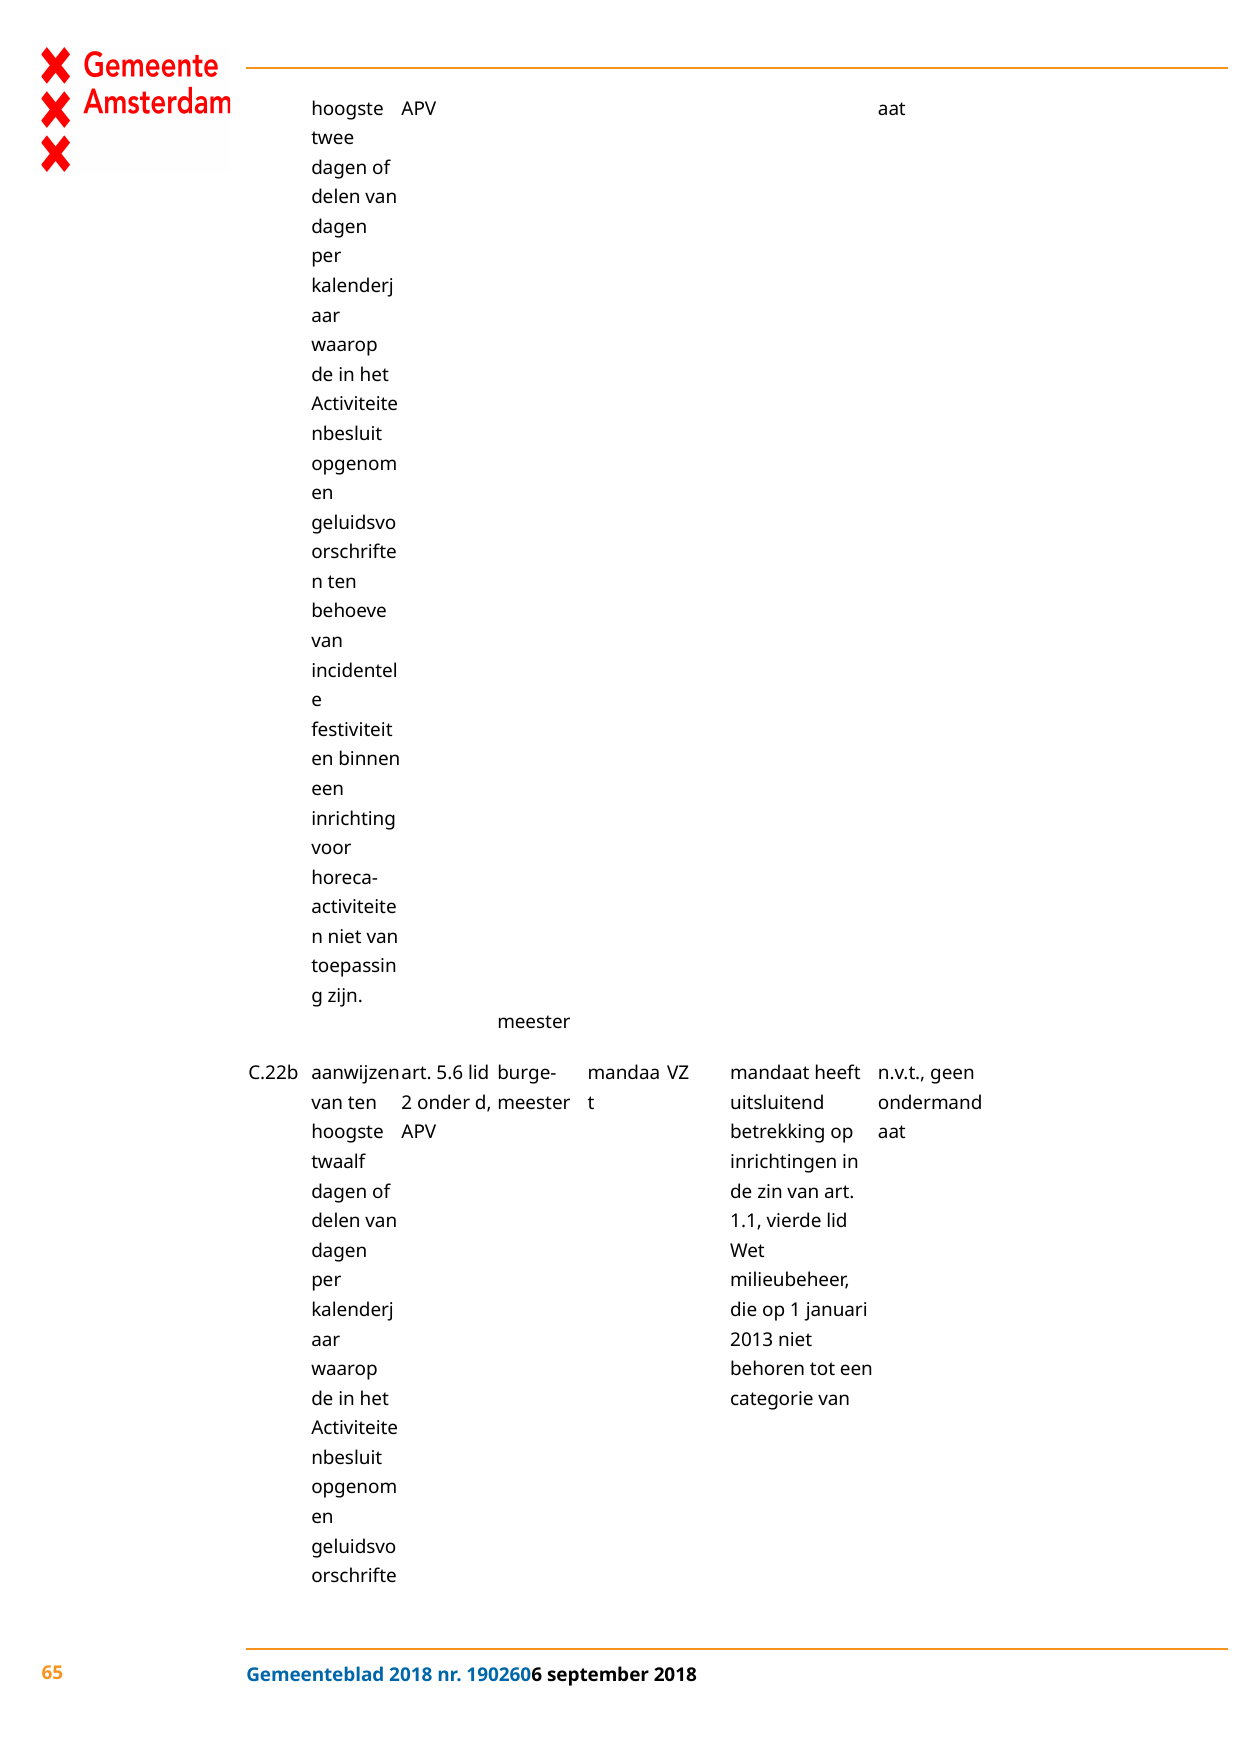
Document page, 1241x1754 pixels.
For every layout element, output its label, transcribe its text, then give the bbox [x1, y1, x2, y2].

table_cell burge-meester [497, 1060, 587, 1588]
table_cell [987, 95, 1069, 1008]
table_cell meester [497, 1008, 587, 1034]
table_cell mandaat heeft uitsluitend betrekking op inrichtingen in de zin van art. 1.1, vierde lid Wet milieubeheer, die op 1 januari 2013 niet behoren tot een categorie van [730, 1060, 878, 1588]
table_cell [401, 1008, 497, 1034]
table_cell [987, 1060, 1069, 1588]
table_cell [1069, 1060, 1152, 1588]
table_cell [667, 1034, 730, 1059]
table_cell [248, 1034, 311, 1059]
table_cell art. 5.6 lid 2 onder d, APV [401, 1060, 497, 1588]
picture [41, 47, 231, 172]
table_cell hoogste twee dagen of delen van dagen per kalenderjaar waarop de in het Activiteitenbesluit opgenomen geluidsvoorschriften ten behoeve van incidentele festiviteiten binnen een inrichting voor horeca-activiteiten niet van toepassing zijn. [311, 95, 401, 1008]
table_cell [401, 1034, 497, 1059]
table_cell [987, 1008, 1069, 1034]
table_cell [1069, 1008, 1152, 1034]
table_cell [497, 95, 587, 1008]
table_cell [878, 1008, 987, 1034]
table_cell aanwijzen van ten hoogste twaalf dagen of delen van dagen per kalenderjaar waarop de in het Activiteitenbesluit opgenomen geluidsvoorschrifte [311, 1060, 401, 1588]
table_cell aat [878, 95, 987, 1008]
table_cell VZ [667, 1060, 730, 1588]
table_cell mandaat [588, 1060, 667, 1588]
table_cell [730, 1008, 878, 1034]
table_cell C.22b [248, 1060, 311, 1588]
table_cell [1069, 95, 1152, 1008]
table_cell [987, 1034, 1069, 1059]
table_cell [248, 1008, 311, 1034]
table_cell [667, 1008, 730, 1034]
table_cell [878, 1034, 987, 1059]
table_cell APV [401, 95, 497, 1008]
table_cell [248, 95, 311, 1008]
table_cell [730, 95, 878, 1008]
table_cell [311, 1034, 401, 1059]
table_cell n.v.t., geen ondermandaat [878, 1060, 987, 1588]
table_cell [1069, 1034, 1152, 1059]
table_cell [667, 95, 730, 1008]
table_cell [588, 1008, 667, 1034]
table_cell [588, 1034, 667, 1059]
table_cell [730, 1034, 878, 1059]
table_cell [588, 95, 667, 1008]
table_cell [311, 1008, 401, 1034]
table_cell [497, 1034, 587, 1059]
